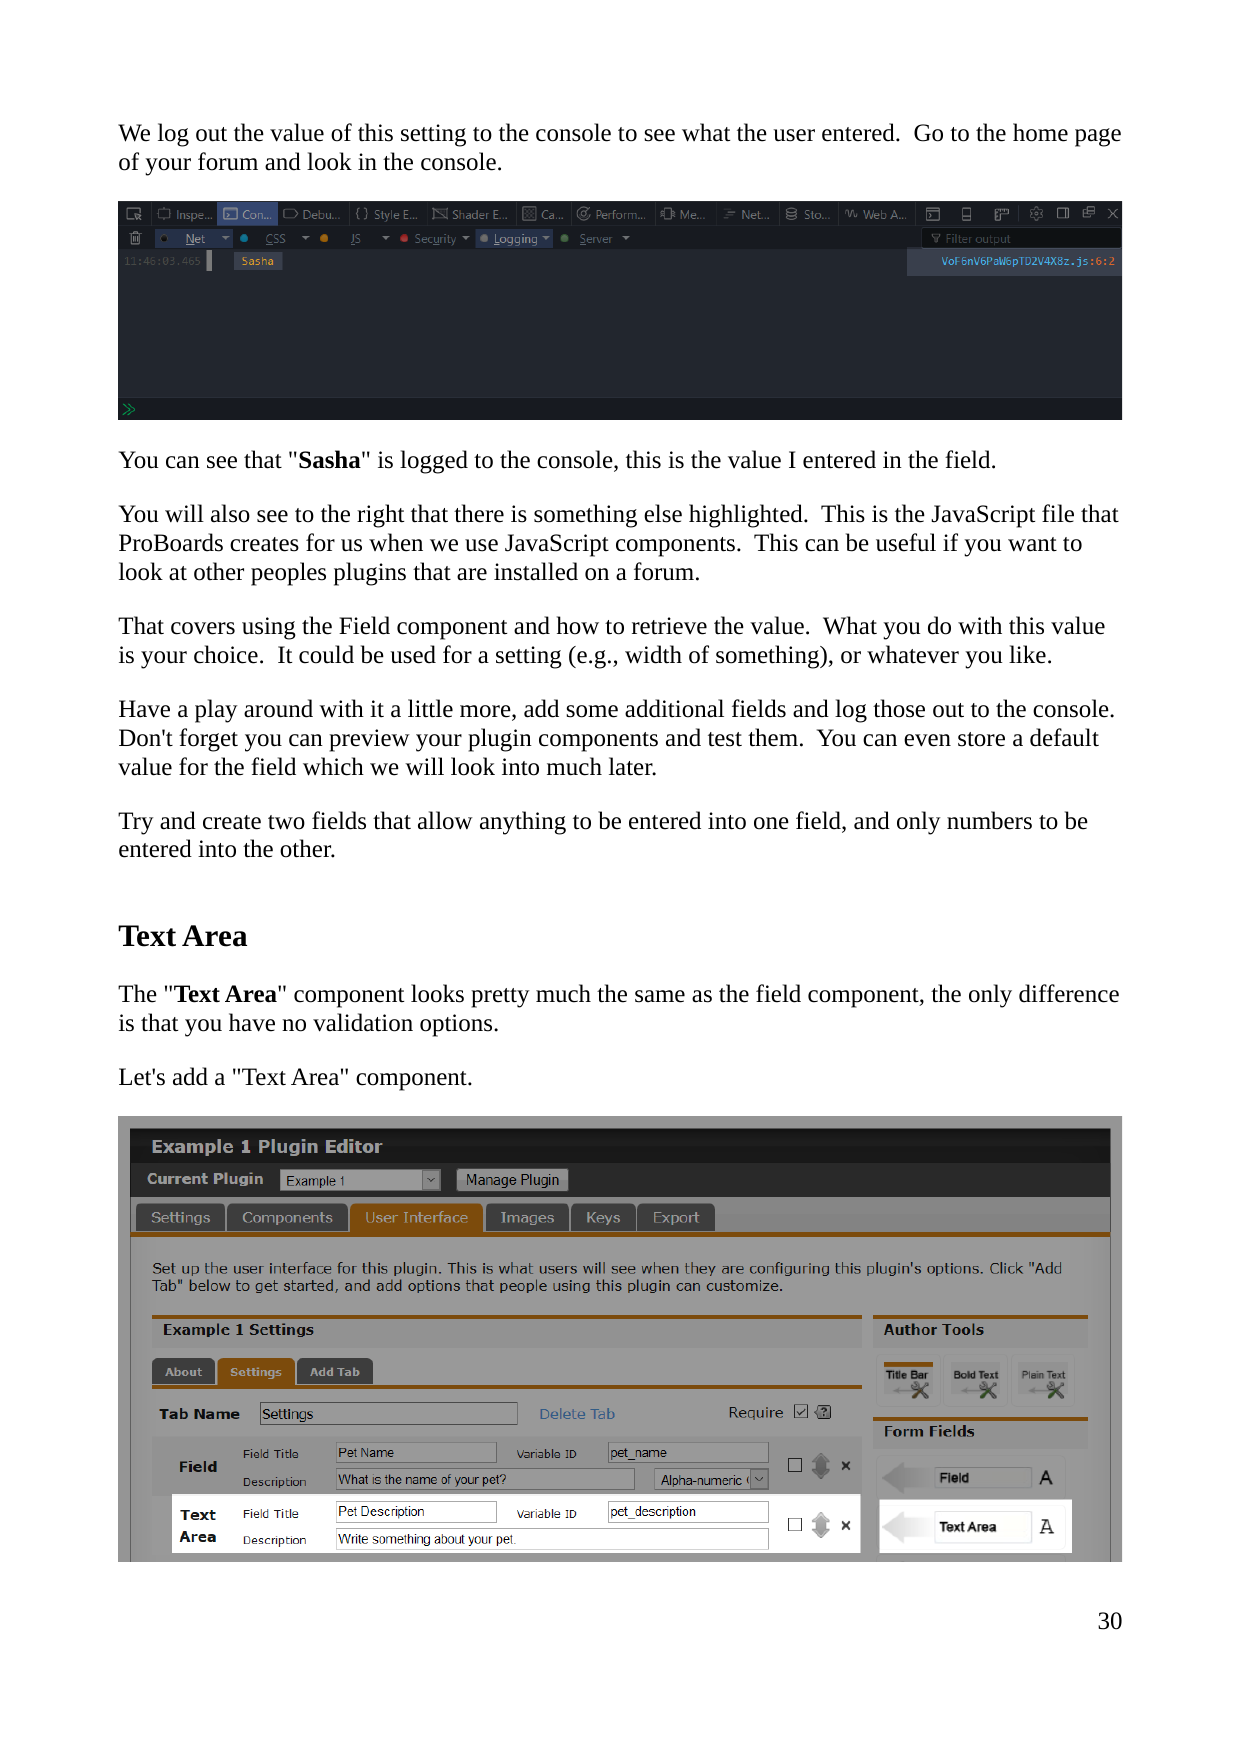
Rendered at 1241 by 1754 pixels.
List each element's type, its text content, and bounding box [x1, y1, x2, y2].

text We log out the value of this setting to the console to see what the user entered. Go to the home page of your forum and look in the console. [118, 118, 1122, 176]
text The "Text Area" component looks pretty much the same as the field component, the only difference is that you have no validation options. [118, 979, 1122, 1037]
text That covers using the Field component and how to retrieve the value. What you do with this value is your choice. It could be used for a setting (e.g., width of something), or whatever you like. [118, 611, 1122, 668]
picture [118, 1116, 1123, 1562]
picture [118, 201, 1123, 420]
text You can see that "Sasha" is logged to the console, this is the value I entered in the field. [118, 445, 1122, 474]
text Have a play around with it a little more, add some additional fields and log those out to the console. Don't forget you can preview your plugin components and test them. You can even store a default value for the field which we will look into much later. [118, 694, 1122, 780]
text Try and create two fields that allow anything to be entered into one field, and only numbers to be entered into the other. [118, 806, 1122, 863]
text You will also see to the right that there is something else highlighted. This is the JavaScript file that ProBoards creates for us when we use JavaScript components. This can be useful if you want to look at other peoples plugins that are installed on a forum. [118, 499, 1122, 586]
text Text Area [118, 918, 1122, 953]
text Let's add a "Text Area" component. [118, 1062, 1122, 1091]
